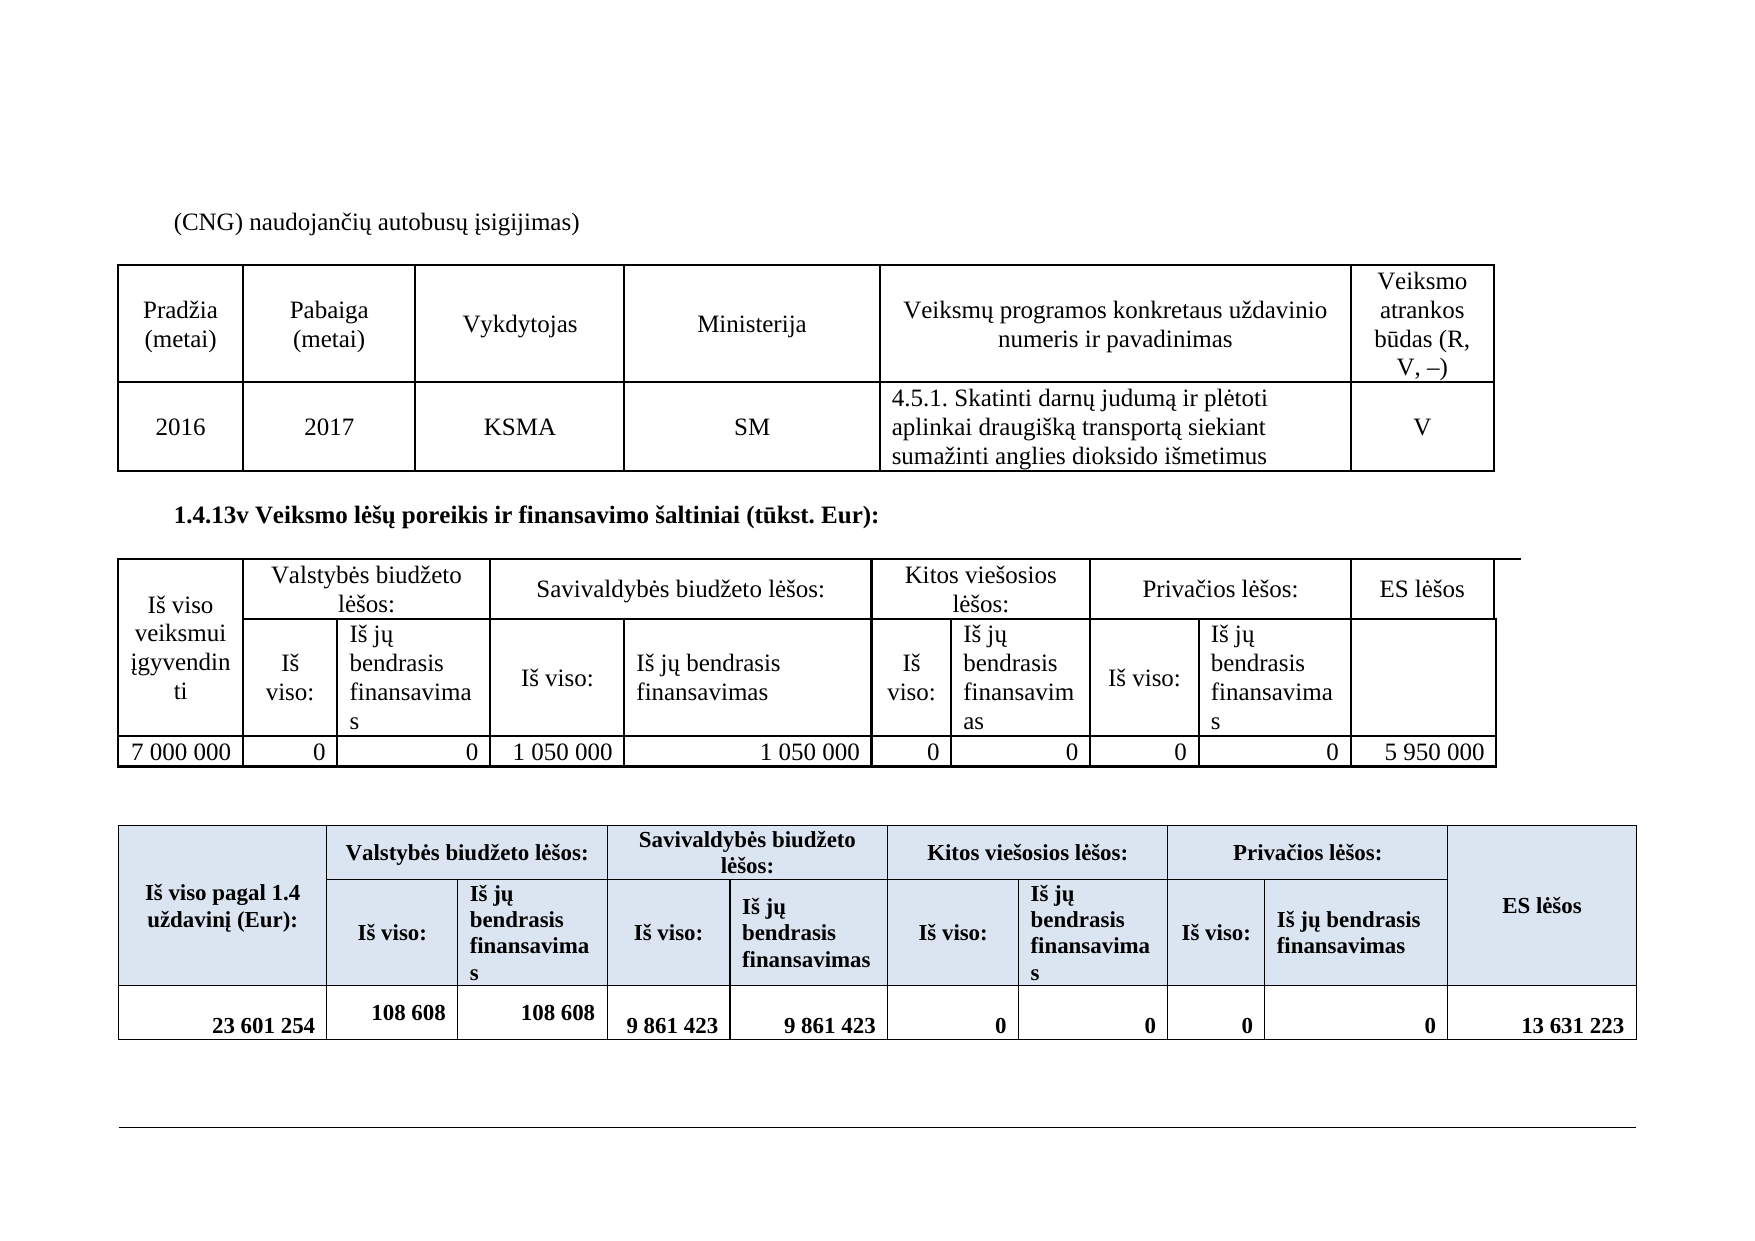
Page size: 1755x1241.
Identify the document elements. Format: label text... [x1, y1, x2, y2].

table_cell 0 [244, 737, 336, 765]
table_cell Pabaiga (metai) [244, 266, 414, 381]
table_cell Valstybės biudžeto lėšos: [244, 560, 489, 617]
table_cell Iš jų bendrasis finansavimas [458, 880, 607, 985]
table_cell [1221, 529, 1351, 558]
table_cell [1521, 264, 1636, 381]
table_cell Iš viso: [1168, 880, 1264, 985]
table_cell [624, 235, 660, 264]
table_cell [415, 235, 490, 264]
table_cell ES lėšos [1352, 560, 1493, 617]
table_cell [1521, 470, 1636, 500]
table_header [903, 1069, 1031, 1127]
table_cell Iš jų bendrasis finansavimas [1265, 880, 1447, 985]
table_header ES lėšos [1448, 826, 1636, 985]
table_cell Iš jų bendrasis finansavimas [338, 620, 489, 734]
table_cell 0 [338, 737, 489, 765]
table_cell [1090, 235, 1198, 264]
table_cell 2017 [244, 383, 414, 469]
table_cell V [1352, 383, 1493, 469]
table_header [1274, 1069, 1341, 1127]
table_header [321, 1069, 449, 1127]
table_cell [951, 529, 995, 558]
table_cell [118, 472, 162, 500]
table_cell Iš jų bendrasis finansavimas [952, 620, 1089, 734]
table_cell [1496, 264, 1521, 381]
table_cell [1221, 472, 1351, 500]
table_header [1453, 1069, 1636, 1127]
table_cell 1.4.13v Veiksmo lėšų poreikis ir finansavimo šaltiniai (tūkst. Eur): [162, 500, 1351, 529]
table_cell 0 [888, 986, 1018, 1039]
table_cell [1521, 529, 1636, 558]
table_cell Privačios lėšos: [1091, 560, 1350, 617]
table_cell Pradžia (metai) [119, 266, 242, 381]
table_cell [660, 235, 871, 264]
table_cell [337, 472, 415, 500]
table_cell Veiksmo atrankos būdas (R, V, –) [1352, 266, 1493, 381]
table_cell Iš viso: [491, 620, 623, 734]
table_cell [1521, 235, 1636, 264]
table_cell Vykdytojas [416, 266, 623, 381]
table_header [749, 1069, 822, 1127]
table_header [1031, 1069, 1099, 1127]
table_header Privačios lėšos: [1168, 826, 1447, 879]
table_header [517, 1069, 597, 1127]
table_cell 108 608 [327, 986, 457, 1039]
table_header [1099, 1069, 1179, 1127]
table_cell [490, 235, 624, 264]
table_cell [624, 529, 660, 558]
table_cell 0 [1019, 986, 1167, 1039]
table_cell Ministerija [625, 266, 879, 381]
table_header Valstybės biudžeto lėšos: [327, 826, 607, 879]
table_cell [1496, 207, 1521, 235]
table_cell [1351, 235, 1521, 264]
table_cell 0 [873, 737, 950, 765]
table_cell [1199, 472, 1221, 500]
table_cell Iš viso: [888, 880, 1018, 985]
table_cell [1521, 207, 1636, 235]
table_header [822, 1069, 903, 1127]
table_cell Kitos viešosios lėšos: [873, 560, 1089, 617]
table_cell [118, 235, 162, 264]
table_cell [1521, 618, 1636, 734]
table_header Savivaldybės biudžeto lėšos: [608, 826, 887, 879]
table_cell 0 [952, 737, 1089, 765]
table_cell [660, 472, 871, 500]
table_cell [1497, 735, 1521, 765]
table_header [1341, 1069, 1452, 1127]
table_cell [1497, 618, 1521, 734]
table_cell [1199, 235, 1221, 264]
table_cell [1496, 500, 1521, 529]
table_cell [660, 529, 871, 558]
table_cell 13 631 223 [1448, 986, 1636, 1039]
table_cell [1351, 529, 1521, 558]
table_cell [162, 235, 243, 264]
table_header [597, 1069, 749, 1127]
table_cell Savivaldybės biudžeto lėšos: [491, 560, 870, 617]
table_cell Veiksmų programos konkretaus uždavinio numeris ir pavadinimas [881, 266, 1350, 381]
table_cell SM [625, 383, 879, 469]
table_cell Iš jų bendrasis finansavimas [1019, 880, 1167, 985]
table_cell 23 601 254 [119, 986, 326, 1039]
table_cell [1351, 470, 1521, 500]
table_cell 9 861 423 [731, 986, 887, 1039]
table_header [214, 1069, 258, 1127]
table_cell 0 [1091, 737, 1198, 765]
table_cell [162, 472, 243, 500]
table_cell [1521, 500, 1636, 529]
table_cell [415, 529, 490, 558]
table_cell 0 [1265, 986, 1447, 1039]
table_cell Iš viso: [873, 620, 950, 734]
table_cell [1496, 560, 1521, 617]
table_cell [243, 472, 337, 500]
table_cell [1090, 529, 1198, 558]
table_cell [490, 472, 624, 500]
table_header [167, 1069, 213, 1127]
table_cell [951, 472, 995, 500]
table_cell 1 050 000 [491, 737, 623, 765]
table_cell [995, 472, 1090, 500]
table_cell Iš jų bendrasis finansavimas [731, 880, 887, 985]
table_cell [1521, 735, 1636, 765]
table_cell (CNG) naudojančių autobusų įsigijimas) [162, 207, 1493, 235]
table_cell [118, 207, 162, 235]
table_cell [118, 529, 162, 558]
table_cell [1199, 529, 1221, 558]
table_cell 4.5.1. Skatinti darnų judumą ir plėtoti aplinkai draugišką transportą siekiant sumažinti anglies dioksido išmetimus [881, 383, 1350, 469]
table_header [449, 1069, 517, 1127]
table_cell [1221, 235, 1351, 264]
table_cell [337, 529, 415, 558]
table_cell Iš viso: [1091, 620, 1198, 734]
table_cell 0 [1168, 986, 1264, 1039]
table_cell [1351, 500, 1493, 529]
table_cell 5 950 000 [1352, 737, 1495, 765]
table_cell 7 000 000 [119, 737, 242, 765]
table_cell [243, 529, 337, 558]
table_cell [1352, 620, 1495, 734]
table_cell 9 861 423 [608, 986, 729, 1039]
table_cell [624, 472, 660, 500]
table_cell [871, 529, 951, 558]
table_cell [871, 235, 951, 264]
table_cell [951, 235, 995, 264]
table_cell [490, 529, 624, 558]
table_cell Iš jų bendrasis finansavimas [1200, 620, 1350, 734]
table_cell 0 [1200, 737, 1350, 765]
table_cell [243, 235, 337, 264]
table_cell Iš viso veiksmui įgyvendinti [119, 560, 242, 734]
table_cell [871, 472, 951, 500]
table_header [1179, 1069, 1274, 1127]
table_cell [995, 235, 1090, 264]
table_header Iš viso pagal 1.4 uždavinį (Eur): [119, 826, 326, 985]
table_cell [1521, 381, 1636, 469]
table_cell 1 050 000 [625, 737, 870, 765]
table_cell [118, 500, 162, 529]
table_cell Iš viso: [327, 880, 457, 985]
table_cell [1496, 381, 1521, 469]
table_cell [995, 529, 1090, 558]
table_cell Iš jų bendrasis finansavimas [625, 620, 870, 734]
table_header [119, 1069, 167, 1127]
table_cell [337, 235, 415, 264]
table_cell [415, 472, 490, 500]
table_cell [162, 529, 243, 558]
table_header [259, 1069, 321, 1127]
table_cell 2016 [119, 383, 242, 469]
table_cell [1521, 558, 1636, 617]
table_cell 108 608 [458, 986, 607, 1039]
table_cell [1090, 472, 1198, 500]
table_cell KSMA [416, 383, 623, 469]
table_header Kitos viešosios lėšos: [888, 826, 1167, 879]
table_cell Iš viso: [244, 620, 336, 734]
table_cell Iš viso: [608, 880, 729, 985]
